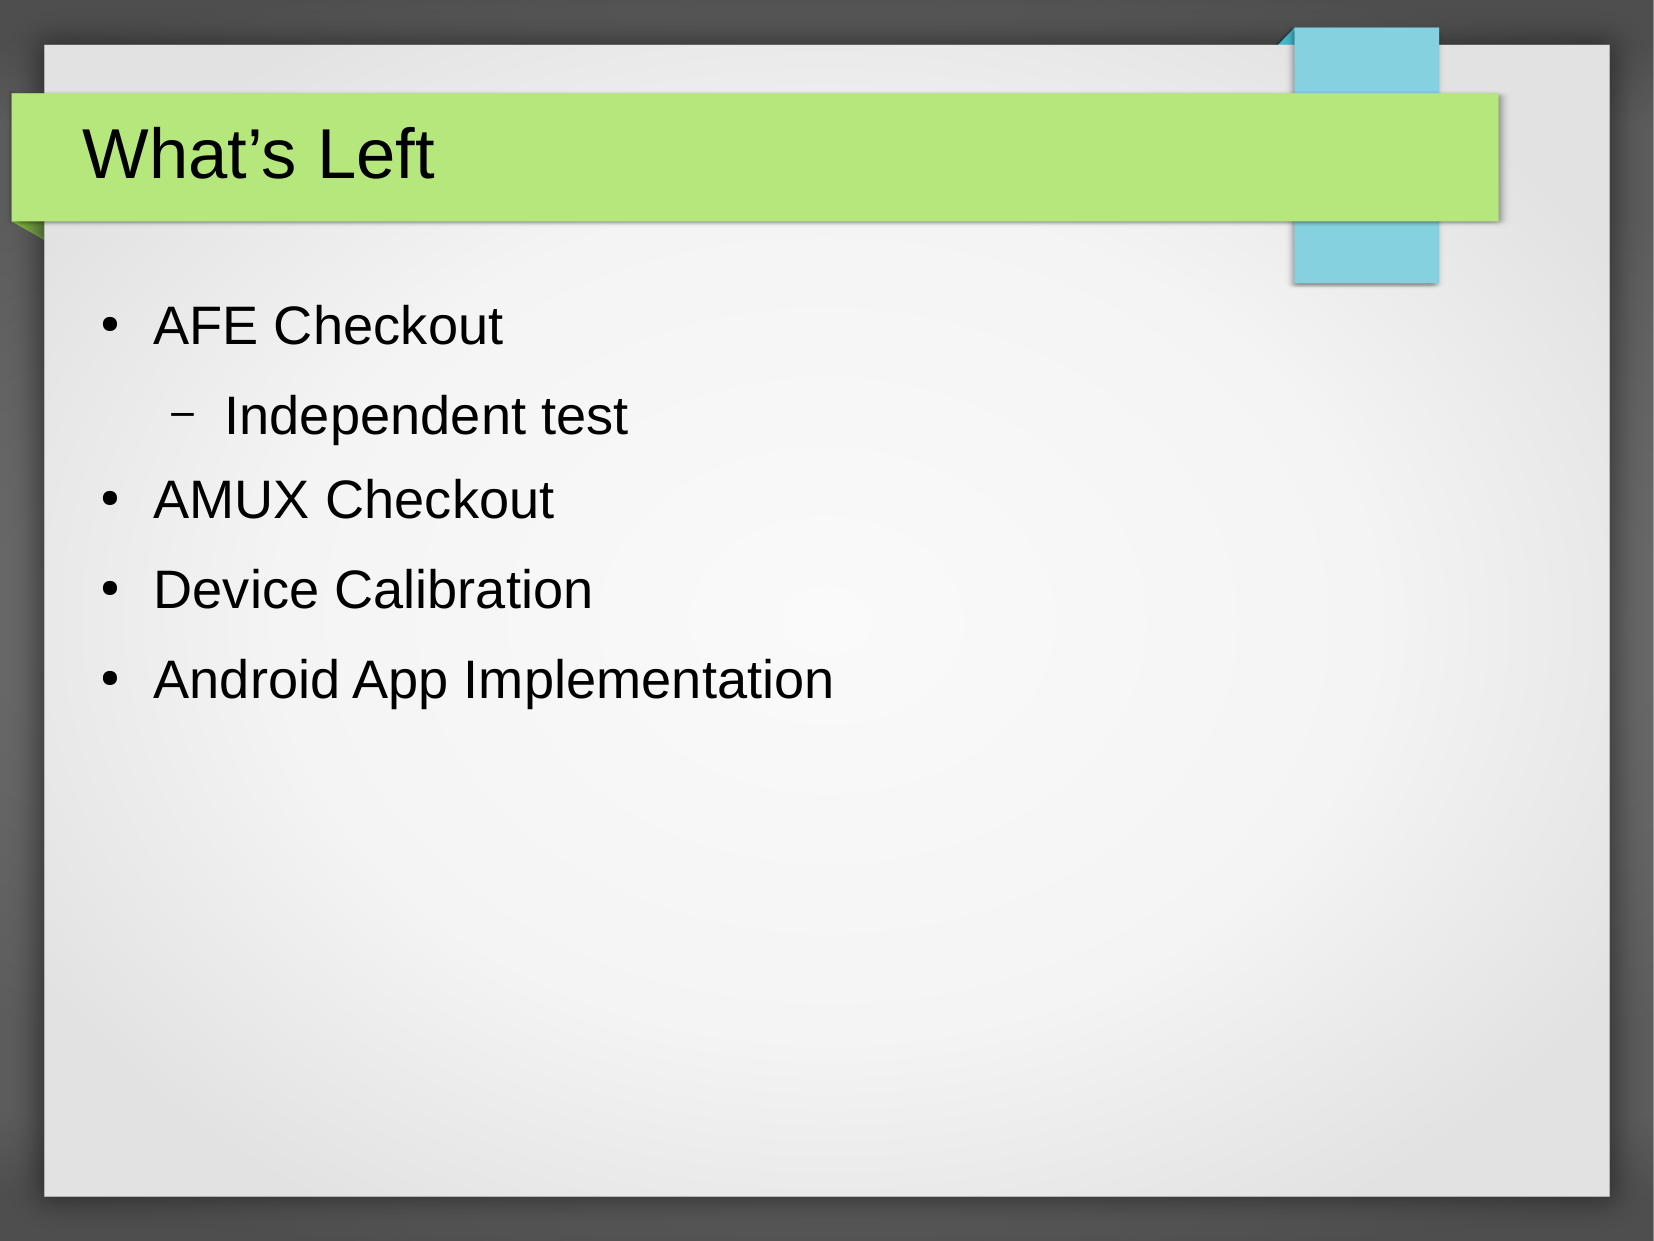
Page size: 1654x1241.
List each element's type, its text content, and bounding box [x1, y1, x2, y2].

list AFE Checkout Independent test AMUX Checkout Device Calibration Android App Implementation [82, 295, 1571, 1015]
picture [0, 0, 1654, 1241]
title What’s Left [82, 94, 1264, 213]
